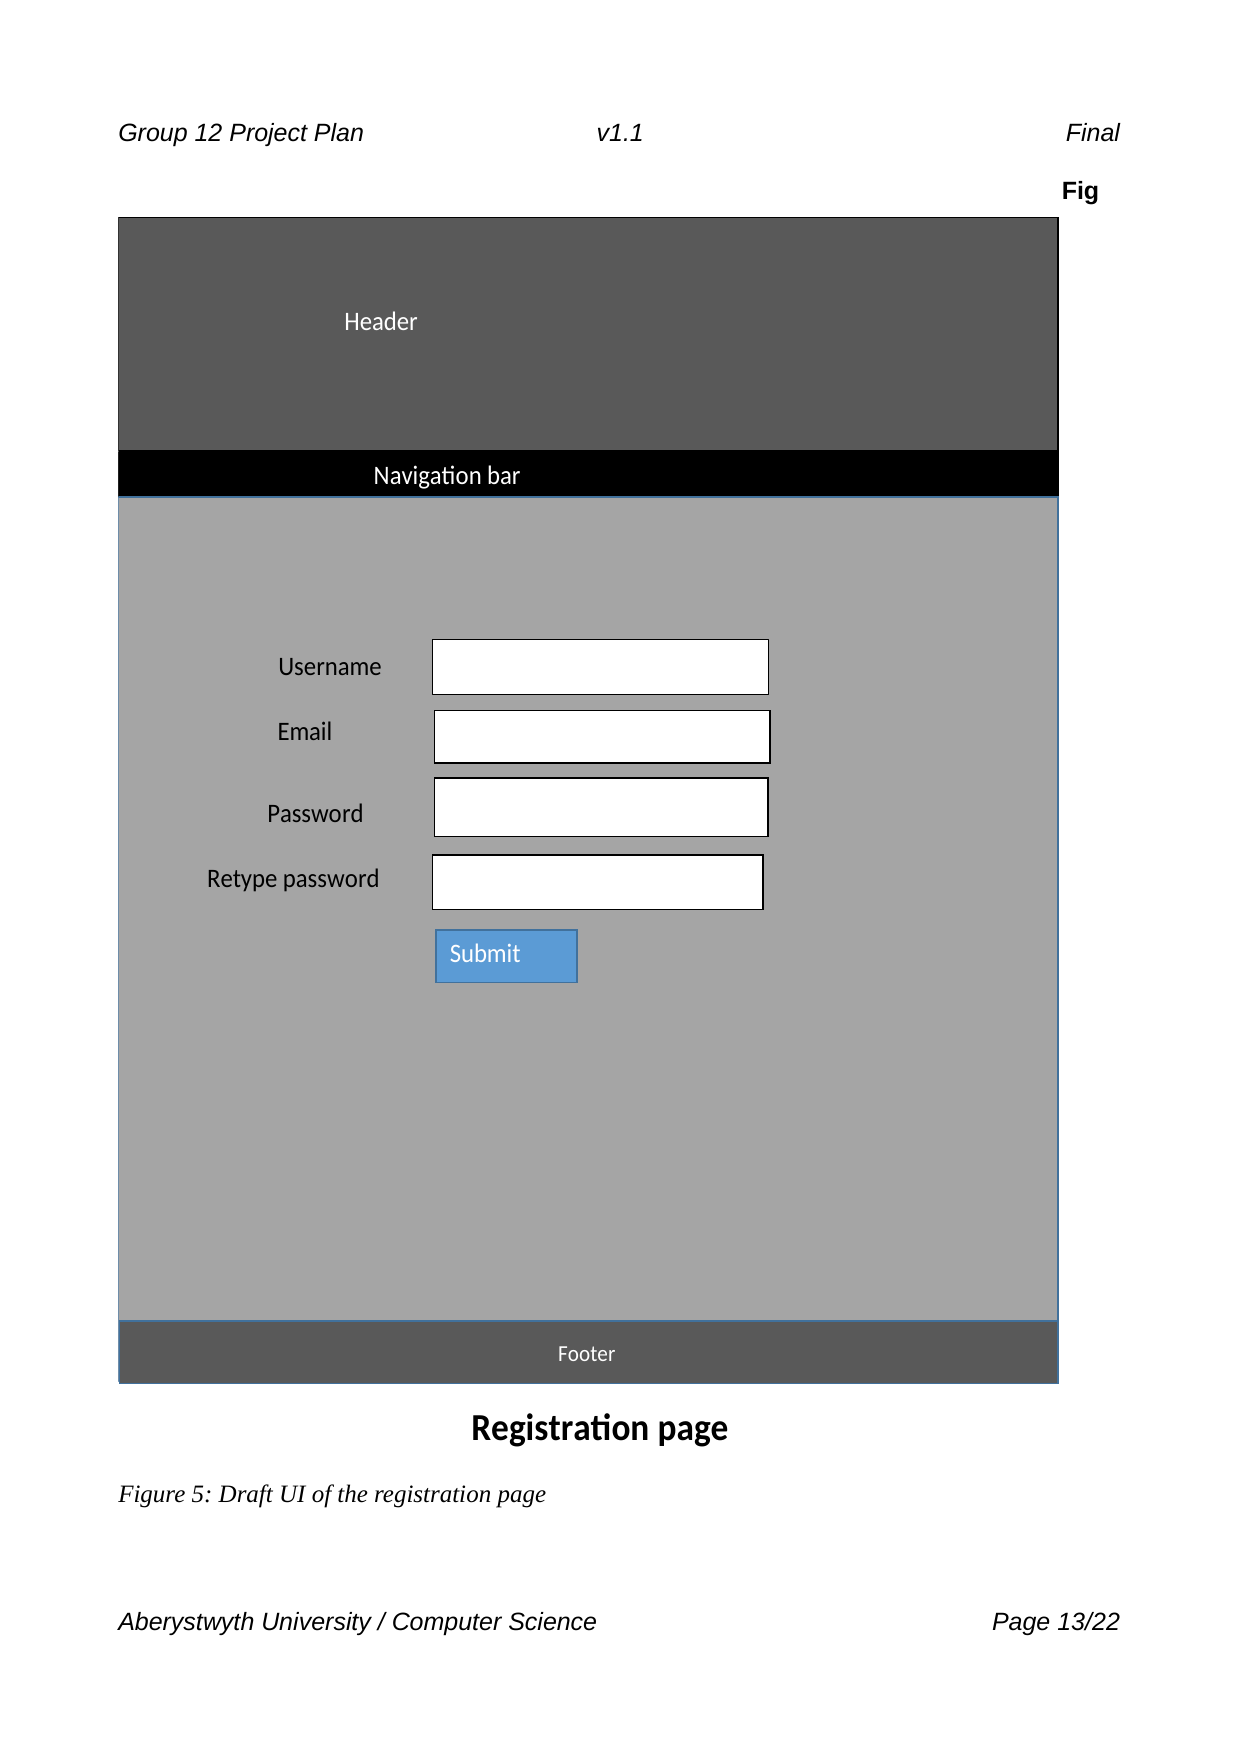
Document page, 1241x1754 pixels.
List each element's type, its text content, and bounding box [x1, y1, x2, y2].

text Figure 5: Draft UI of the registration page [118, 217, 1062, 1507]
text Fig [118, 176, 1122, 205]
